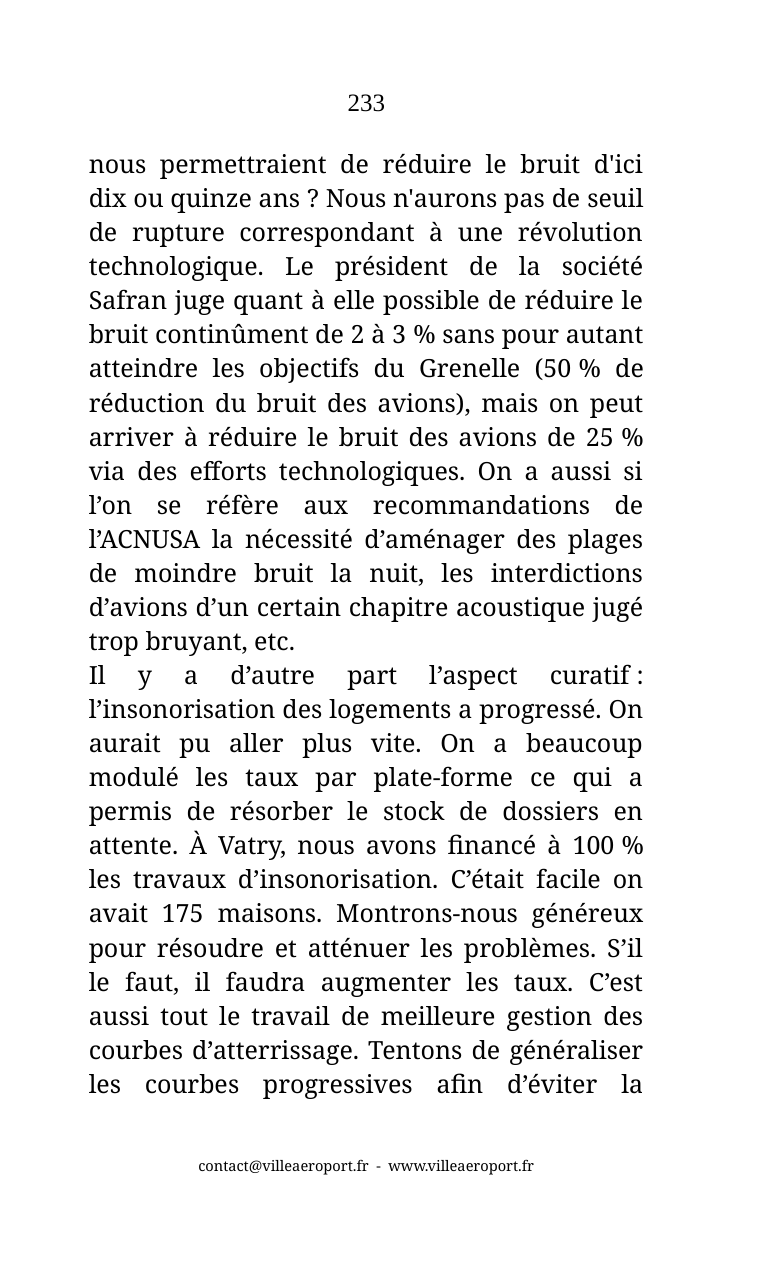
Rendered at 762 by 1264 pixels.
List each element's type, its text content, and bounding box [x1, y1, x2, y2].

text Il y a d’autre part l’aspect curatif : l’insonorisation des logements a progressé. On aurait pu aller plus vite. On a beaucoup modulé les taux par plate-forme ce qui a permis de résorber le stock de dossiers en attente. À Vatry, nous avons financé à 100 % les travaux d’insonorisation. C’était facile on avait 175 maisons. Montrons-nous généreux pour résoudre et atténuer les problèmes. S’il le faut, il faudra augmenter les taux. C’est aussi tout le travail de meilleure gestion des courbes d’atterrissage. Tentons de généraliser les courbes progressives afin d’éviter la [88, 658, 644, 1101]
text nous permettraient de réduire le bruit d'ici dix ou quinze ans ? Nous n'aurons pas de seuil de rupture correspondant à une révolution technologique. Le président de la société Safran juge quant à elle possible de réduire le bruit continûment de 2 à 3 % sans pour autant atteindre les objectifs du Grenelle (50 % de réduction du bruit des avions), mais on peut arriver à réduire le bruit des avions de 25 % via des efforts technologiques. On a aussi si l’on se réfère aux recommandations de l’ACNUSA la nécessité d’aménager des plages de moindre bruit la nuit, les interdictions d’avions d’un certain chapitre acoustique jugé trop bruyant, etc. [88, 147, 644, 658]
